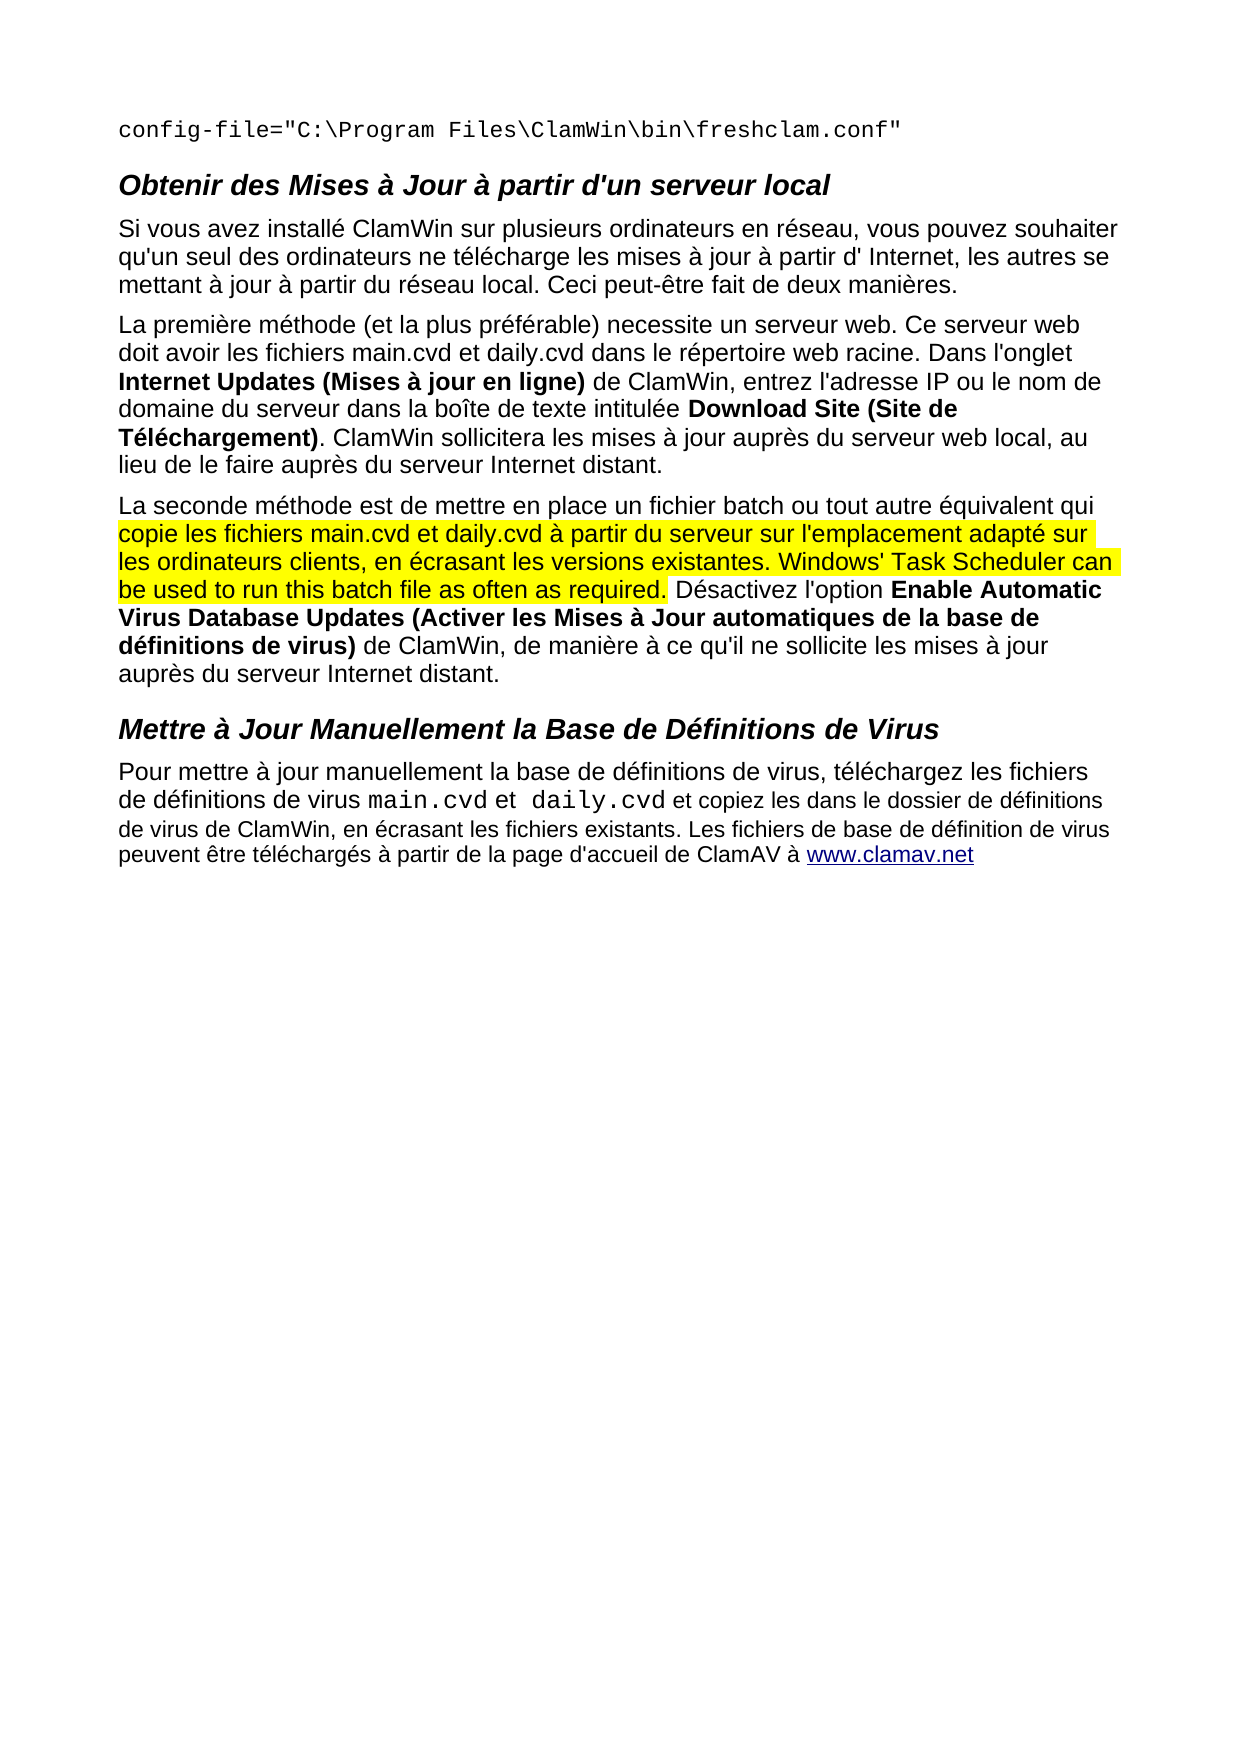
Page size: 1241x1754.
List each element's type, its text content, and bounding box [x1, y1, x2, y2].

text Pour mettre à jour manuellement la base de définitions de virus, téléchargez les fichiers de définitions de virus main.cvd et daily.cvd et copiez les dans le dossier de définitions de virus de ClamWin, en écrasant les fichiers existants. Les fichiers de base de définition de virus peuvent être téléchargés à partir de la page d'accueil de ClamAV à www.clamav.net [118, 758, 1122, 867]
text Si vous avez installé ClamWin sur plusieurs ordinateurs en réseau, vous pouvez souhaiter qu'un seul des ordinateurs ne télécharge les mises à jour à partir d' Internet, les autres se mettant à jour à partir du réseau local. Ceci peut-être fait de deux manières. [118, 214, 1122, 299]
subtitle Obtenir des Mises à Jour à partir d'un serveur local [118, 169, 1122, 202]
subtitle Mettre à Jour Manuellement la Base de Définitions de Virus [118, 713, 1122, 746]
text --config-file="C:\Program Files\ClamWin\bin\freshclam.conf" [118, 118, 1122, 144]
text La première méthode (et la plus préférable) necessite un serveur web. Ce serveur web doit avoir les fichiers main.cvd et daily.cvd dans le répertoire web racine. Dans l'onglet Internet Updates (Mises à jour en ligne) de ClamWin, entrez l'adresse IP ou le nom de domaine du serveur dans la boîte de texte intitulée Download Site (Site de Téléchargement). ClamWin sollicitera les mises à jour auprès du serveur web local, au lieu de le faire auprès du serveur Internet distant. [118, 311, 1122, 479]
text La seconde méthode est de mettre en place un fichier batch ou tout autre équivalent qui copie les fichiers main.cvd et daily.cvd à partir du serveur sur l'emplacement adapté sur les ordinateurs clients, en écrasant les versions existantes. Windows' Task Scheduler can be used to run this batch file as often as required. Désactivez l'option Enable Automatic Virus Database Updates (Activer les Mises à Jour automatiques de la base de définitions de virus) de ClamWin, de manière à ce qu'il ne sollicite les mises à jour auprès du serveur Internet distant. [118, 492, 1122, 688]
